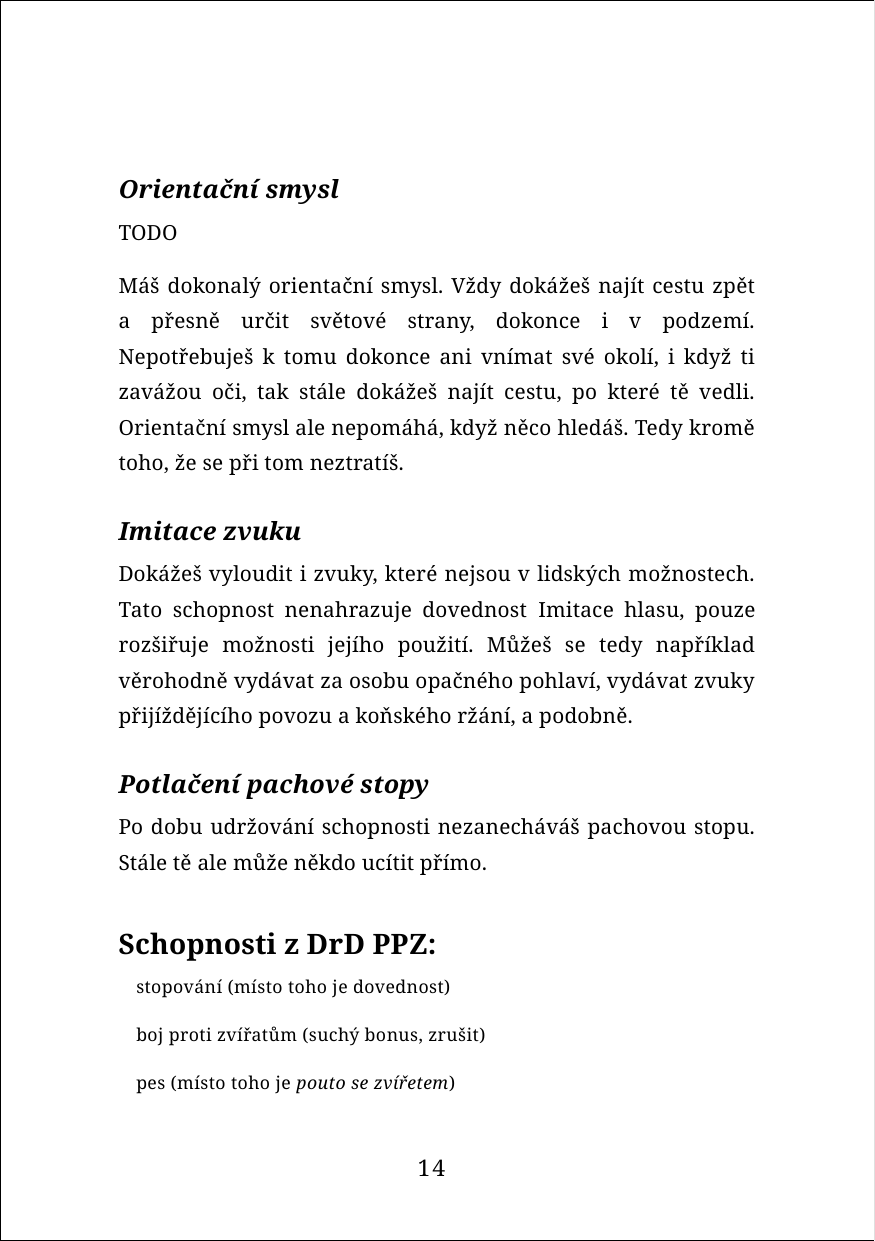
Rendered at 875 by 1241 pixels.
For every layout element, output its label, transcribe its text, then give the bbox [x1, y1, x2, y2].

subtitle Orientační smysl [118, 172, 756, 206]
text stopování (místo toho je dovednost) [136, 975, 756, 999]
text Dokážeš vyloudit i zvuky, které nejsou v lidských možnostech. Tato schopnost nenahrazuje dovednost Imitace hlasu, pouze rozšiřuje možnosti jejího použití. Můžeš se tedy například věrohodně vydávat za osobu opačného pohlaví, vydávat zvuky přijíždějícího povozu a koňského ržání, a podobně. [118, 559, 756, 730]
subtitle Schopnosti z DrD PPZ: [118, 924, 756, 963]
text pes (místo toho je pouto se zvířetem) [136, 1071, 756, 1095]
text Máš dokonalý orientační smysl. Vždy dokážeš najít cestu zpět a přesně určit světové strany, dokonce i v podzemí. Nepotřebuješ k tomu dokonce ani vnímat své okolí, i když ti zavážou oči, tak stále dokážeš najít cestu, po které tě vedli. Orientační smysl ale nepomáhá, když něco hledáš. Tedy kromě toho, že se při tom neztratíš. [118, 271, 756, 477]
subtitle Potlačení pachové stopy [118, 766, 756, 800]
subtitle Imitace zvuku [118, 513, 756, 547]
text Po dobu udržování schopnosti nezanecháváš pachovou stopu. Stále tě ale může někdo ucítit přímo. [118, 812, 756, 876]
text boj proti zvířatům (suchý bonus, zrušit) [136, 1023, 756, 1047]
text TODO [118, 218, 756, 246]
